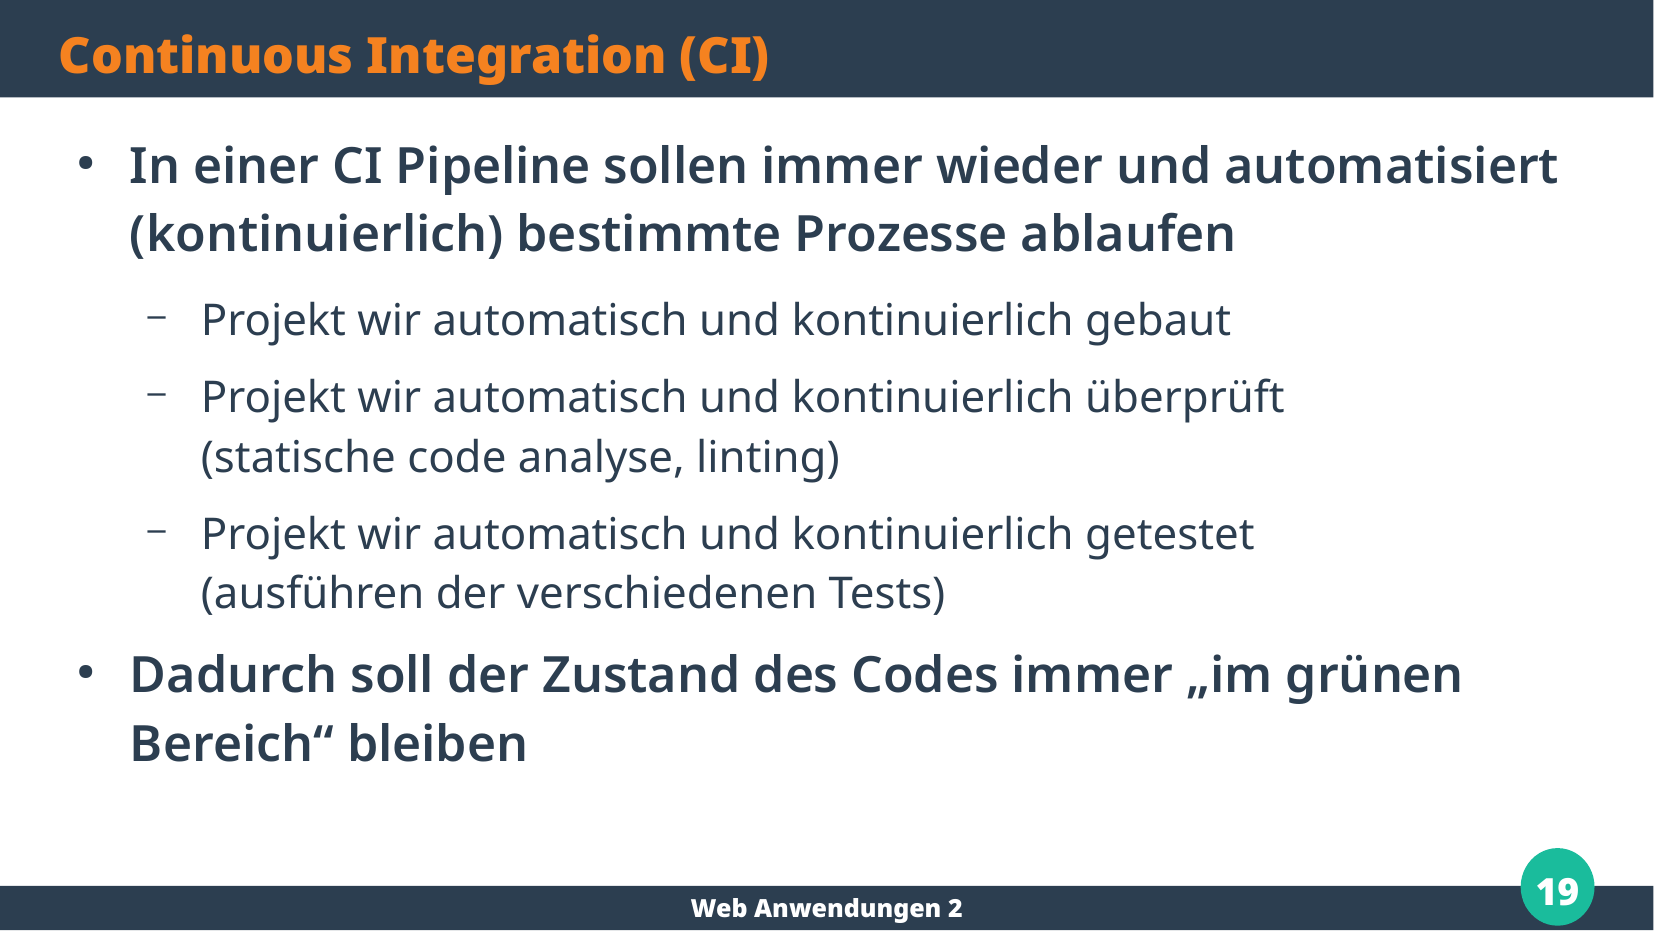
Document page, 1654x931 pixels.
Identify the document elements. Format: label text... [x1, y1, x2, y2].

title Continuous Integration (CI) [59, 8, 1595, 89]
list In einer CI Pipeline sollen immer wieder und automatisiert (kontinuierlich) bestimmte Prozesse ablaufen Projekt wir automatisch und kontinuierlich gebaut Projekt wir automatisch und kontinuierlich überprüft (statische code analyse, linting) Projekt wir automatisch und kontinuierlich getestet (ausführen der verschiedenen Tests) Dadurch soll der Zustand des Codes immer „im grünen Bereich“ bleiben [59, 129, 1595, 864]
